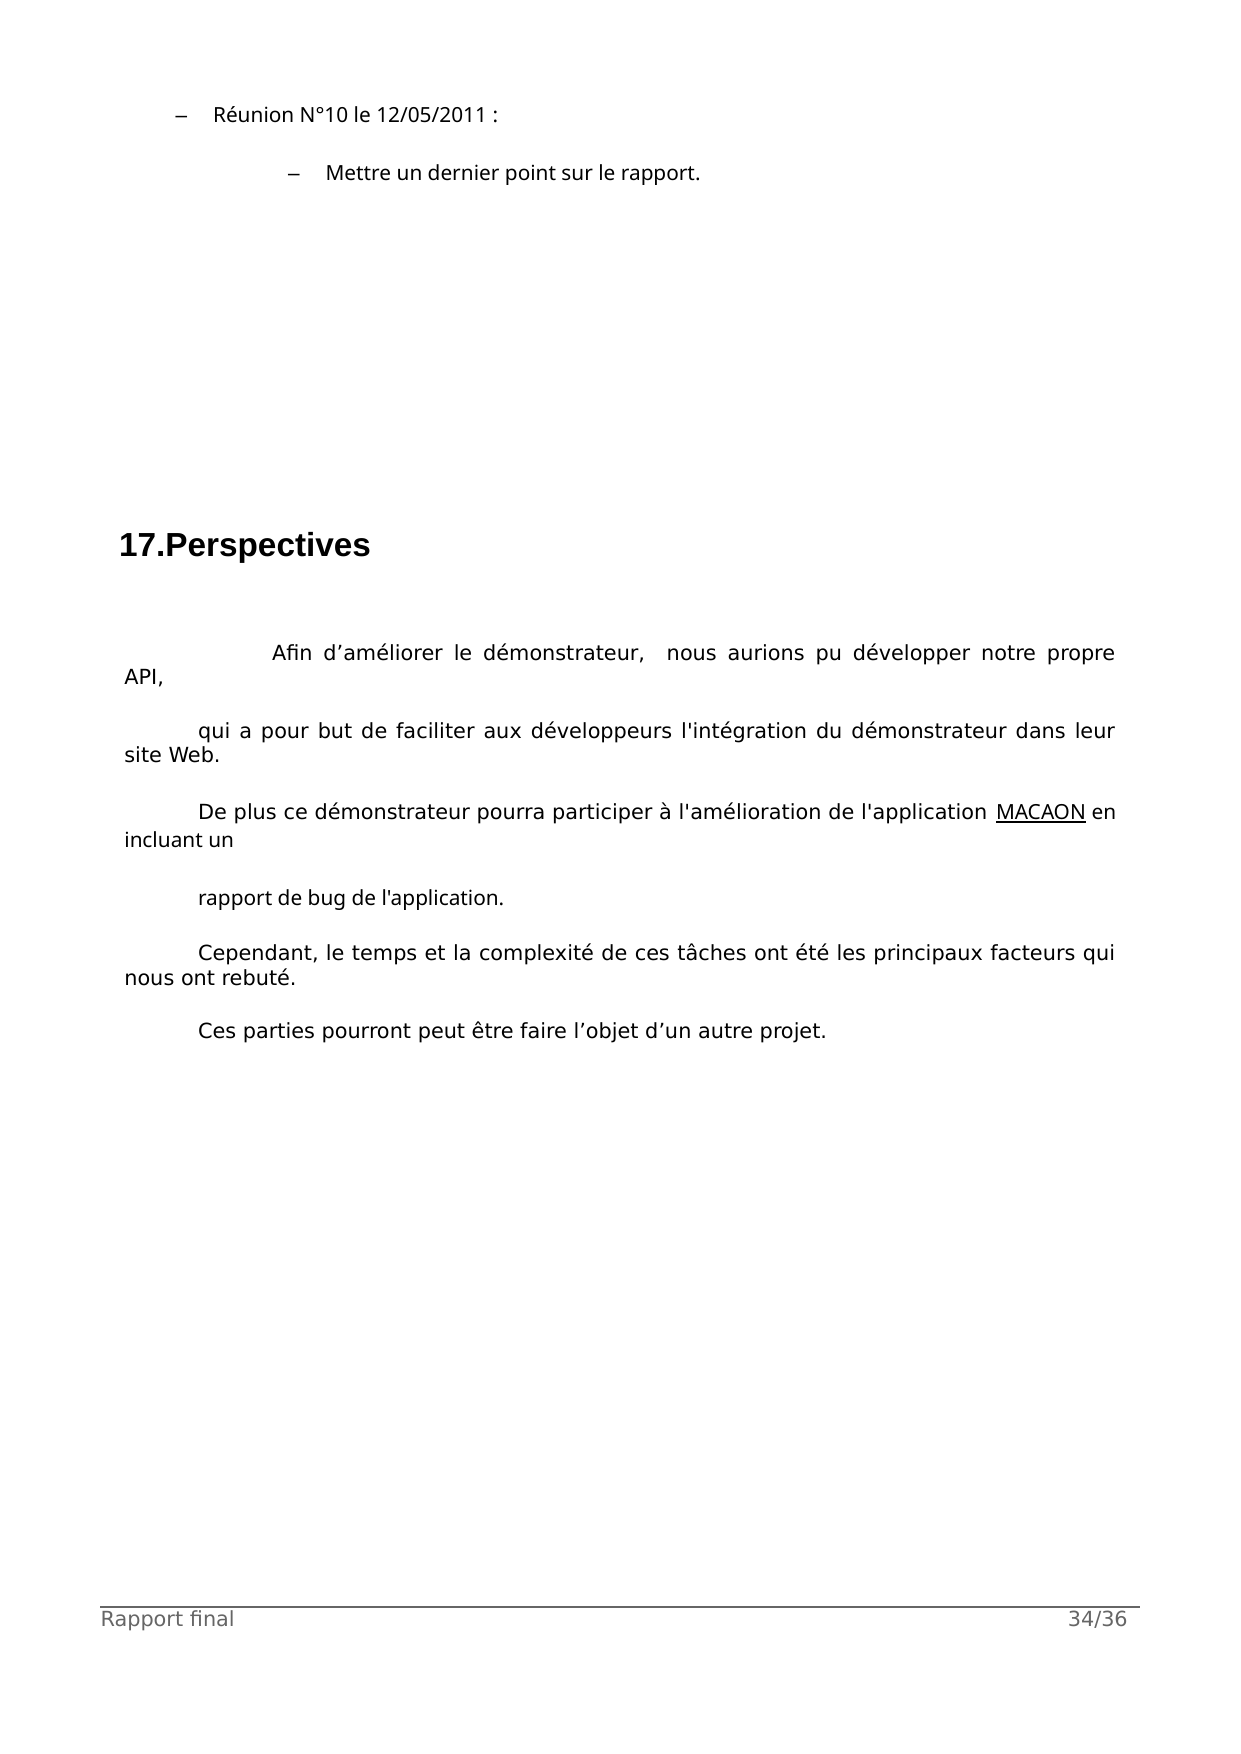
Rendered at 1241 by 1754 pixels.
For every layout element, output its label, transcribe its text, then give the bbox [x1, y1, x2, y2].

text De plus ce démonstrateur pourra participer à l'amélioration de l'application MACAON en incluant un [124, 797, 1116, 854]
text rapport de bug de l'application. [124, 883, 1116, 912]
text Cependant, le temps et la complexité de ces tâches ont été les principaux facteurs qui nous ont rebuté. [124, 941, 1116, 990]
list Réunion N°10 le 12/05/2011 : [175, 100, 1140, 129]
text qui a pour but de faciliter aux développeurs l'intégration du démonstrateur dans leur site Web. [124, 719, 1116, 768]
list Mettre un dernier point sur le rapport. [288, 158, 1140, 187]
text Ces parties pourront peut être faire l’objet d’un autre projet. [124, 1019, 1116, 1044]
text Afin d’améliorer le démonstrateur, nous aurions pu développer notre propre API, [124, 641, 1116, 689]
subtitle 17.Perspectives [100, 524, 1140, 563]
